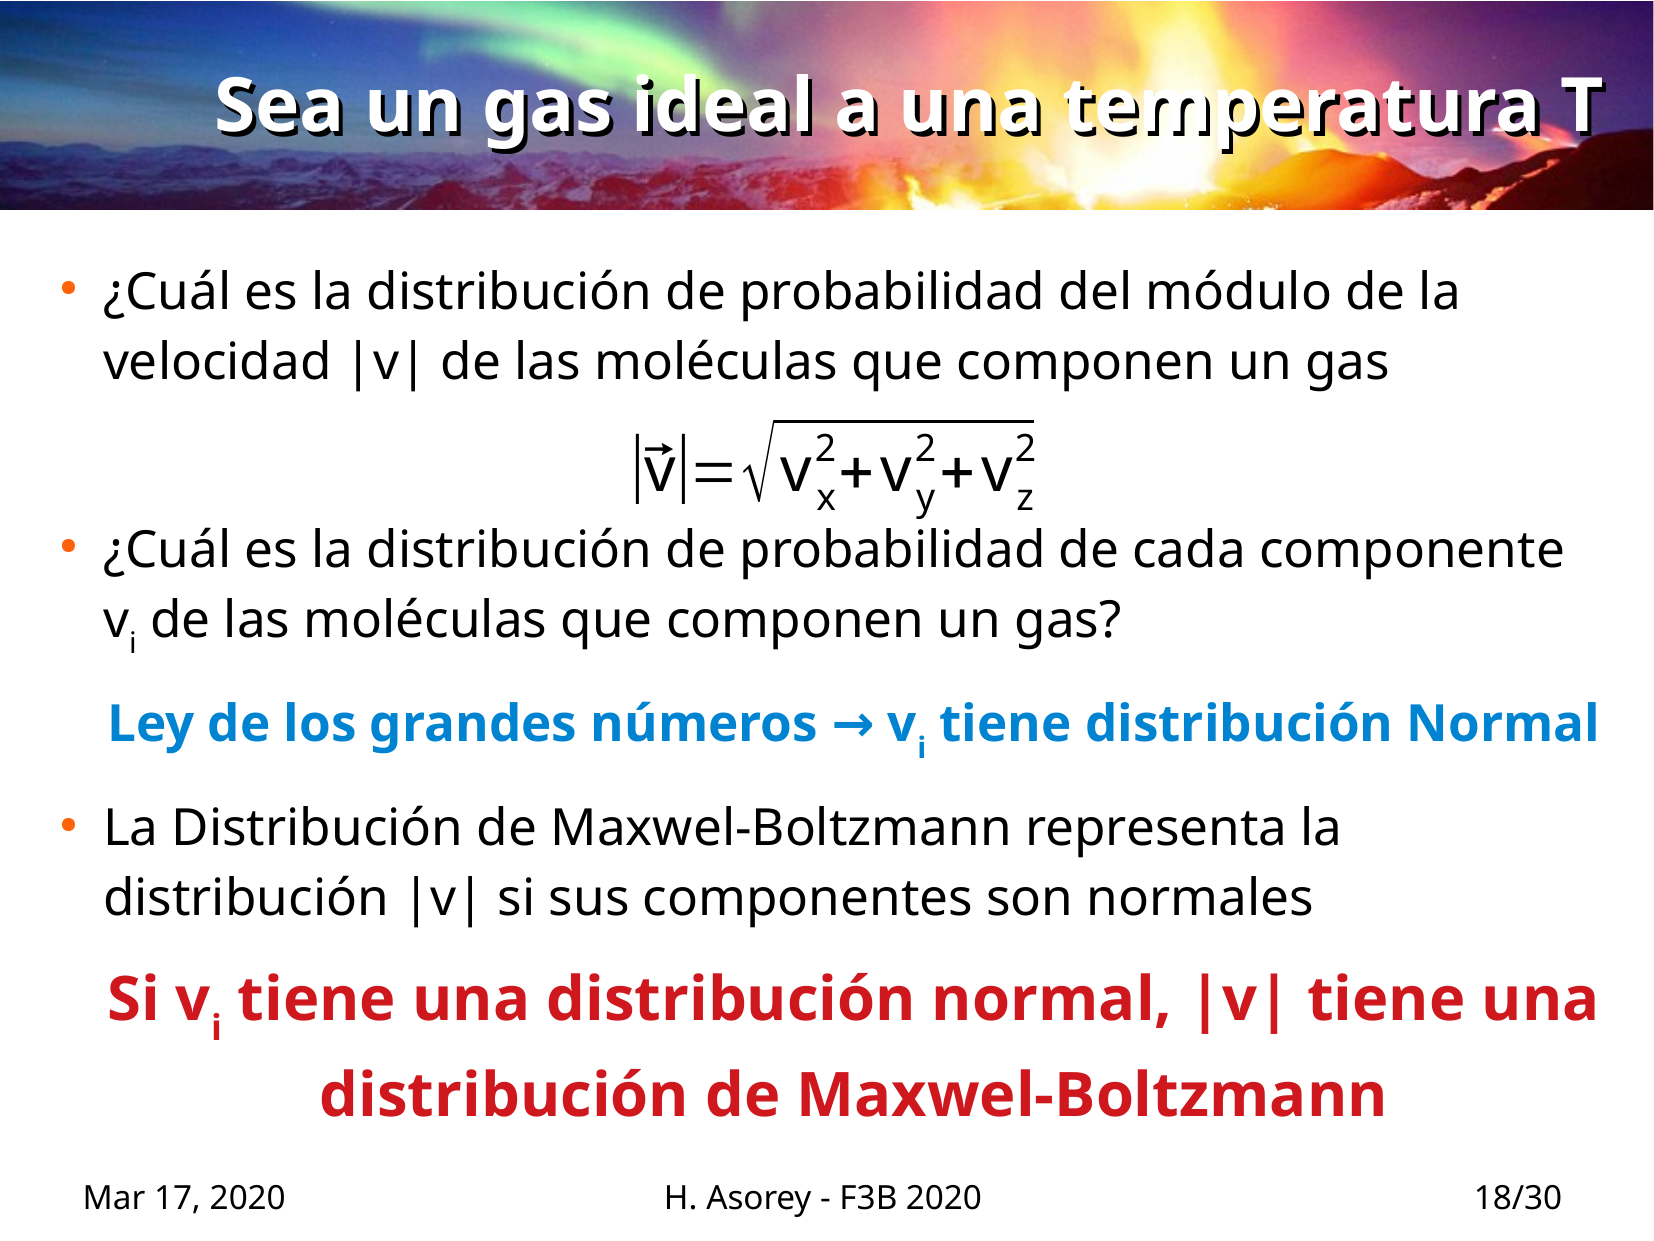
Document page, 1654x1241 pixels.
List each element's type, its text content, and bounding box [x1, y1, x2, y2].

list ¿Cuál es la distribución de probabilidad del módulo de la velocidad |v| de las moléculas que componen un gas ¿Cuál es la distribución de probabilidad de cada componente vi de las moléculas que componen un gas? Ley de los grandes números → vi tiene distribución Normal La Distribución de Maxwel-Boltzmann representa la distribución |v| si sus componentes son normales Si vi tiene una distribución normal, |v| tiene una distribución de Maxwel-Boltzmann [45, 255, 1606, 1156]
title Sea un gas ideal a una temperatura T [45, 15, 1606, 191]
picture [0, 1, 1654, 210]
chart [619, 417, 1041, 519]
